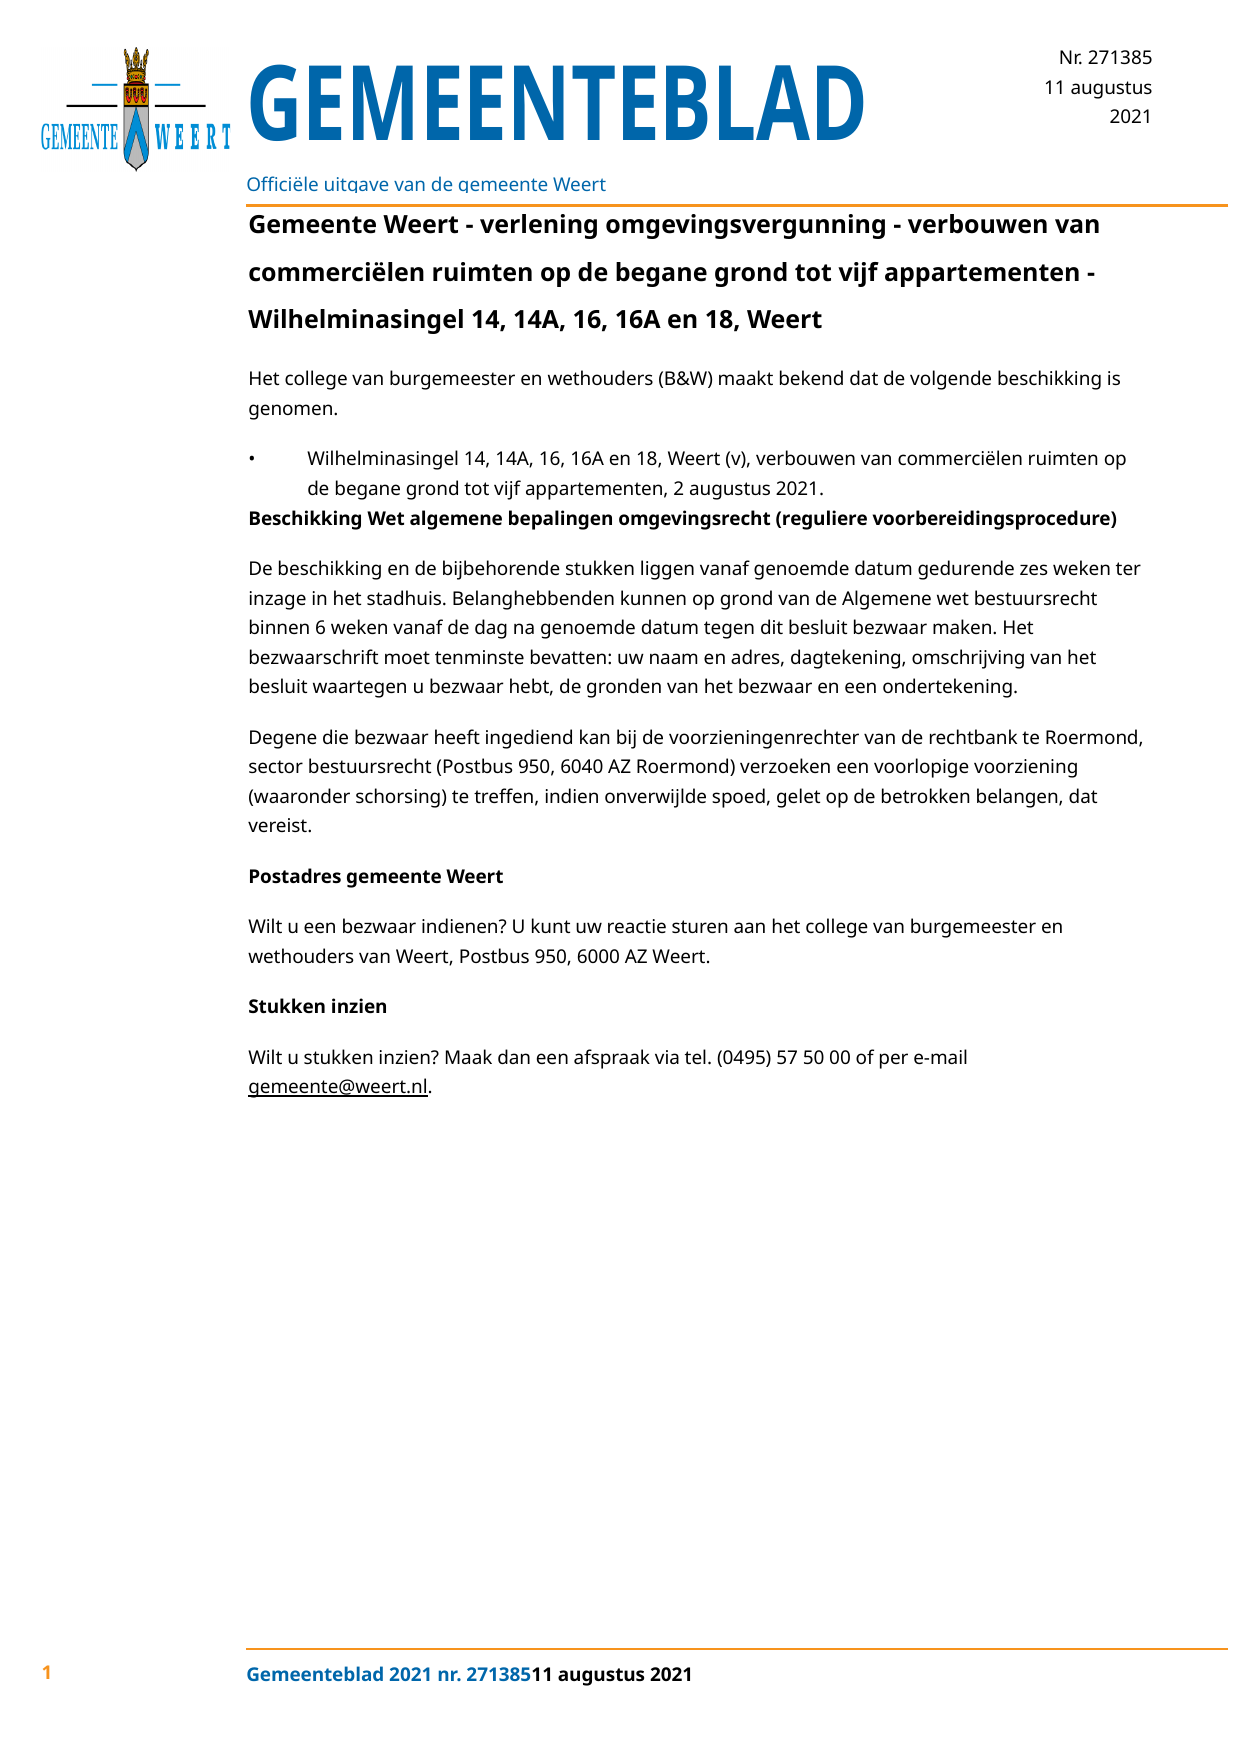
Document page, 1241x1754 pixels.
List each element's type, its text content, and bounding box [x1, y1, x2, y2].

text Beschikking Wet algemene bepalingen omgevingsrecht (reguliere voorbereidingsprocedure) [248, 505, 1152, 530]
text Postadres gemeente Weert [248, 863, 1152, 889]
text Stukken inzien [248, 993, 1152, 1019]
picture [41, 47, 231, 172]
text Wilt u stukken inzien? Maak dan een afspraak via tel. (0495) 57 50 00 of per e-mail gemeente@weert.nl. [248, 1044, 1152, 1099]
text Gemeente Weert - verlening omgevingsvergunning - verbouwen van commerciëlen ruimten op de begane grond tot vijf appartementen - Wilhelminasingel 14, 14A, 16, 16A en 18, Weert [248, 207, 1152, 336]
text Het college van burgemeester en wethouders (B&W) maakt bekend dat de volgende beschikking is genomen. [248, 366, 1152, 421]
text Wilt u een bezwaar indienen? U kunt uw reactie sturen aan het college van burgemeester en wethouders van Weert, Postbus 950, 6000 AZ Weert. [248, 913, 1152, 969]
list Wilhelminasingel 14, 14A, 16, 16A en 18, Weert (v), verbouwen van commerciëlen ruimten op de begane grond tot vijf appartementen, 2 augustus 2021. [248, 446, 1152, 501]
text De beschikking en de bijbehorende stukken liggen vanaf genoemde datum gedurende zes weken ter inzage in het stadhuis. Belanghebbenden kunnen op grond van de Algemene wet bestuursrecht binnen 6 weken vanaf de dag na genoemde datum tegen dit besluit bezwaar maken. Het bezwaarschrift moet tenminste bevatten: uw naam en adres, dagtekening, omschrijving van het besluit waartegen u bezwaar hebt, de gronden van het bezwaar en een ondertekening. [248, 555, 1152, 699]
text Degene die bezwaar heeft ingediend kan bij de voorzieningenrechter van de rechtbank te Roermond, sector bestuursrecht (Postbus 950, 6040 AZ Roermond) verzoeken een voorlopige voorziening (waaronder schorsing) te treffen, indien onverwijlde spoed, gelet op de betrokken belangen, dat vereist. [248, 724, 1152, 838]
